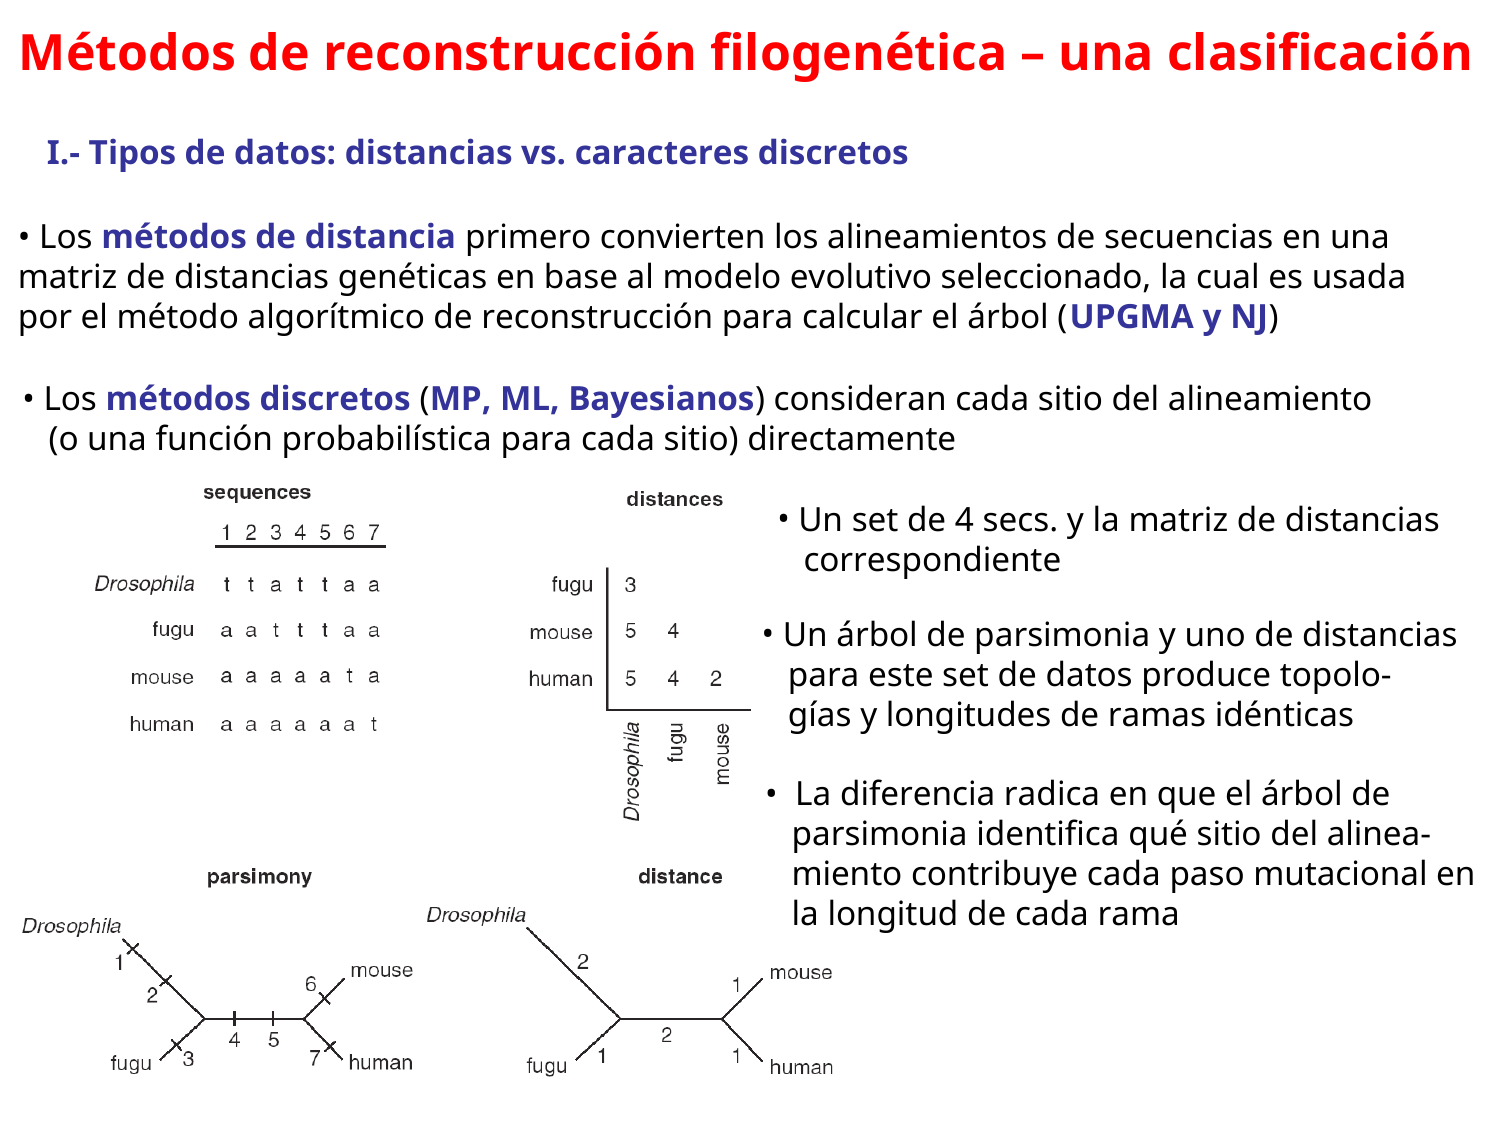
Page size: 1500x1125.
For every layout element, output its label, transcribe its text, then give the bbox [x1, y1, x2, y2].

text_box Los métodos de distancia primero convierten los alineamientos de secuencias en una matriz de distancias genéticas en base al modelo evolutivo seleccionado, la cual es usada por el método algorítmico de reconstrucción para calcular el árbol (UPGMA y NJ) [3, 207, 1424, 344]
text_box Los métodos discretos (MP, ML, Bayesianos) consideran cada sitio del alineamiento (o una función probabilística para cada sitio) directamente [7, 369, 1389, 466]
text_box Un árbol de parsimonia y uno de distancias para este set de datos produce topolo- gías y longitudes de ramas idénticas [746, 565, 1474, 781]
text_box Un set de 4 secs. y la matriz de distancias correspondiente [762, 490, 1457, 565]
text_box La diferencia radica en que el árbol de parsimonia identifica qué sitio del alinea- miento contribuye cada paso mutacional en la longitud de cada rama [750, 724, 1492, 940]
picture [17, 485, 839, 1077]
text_box Métodos de reconstrucción filogenética – una clasificación [4, 13, 1489, 89]
text_box I.- Tipos de datos: distancias vs. caracteres discretos [32, 123, 925, 179]
